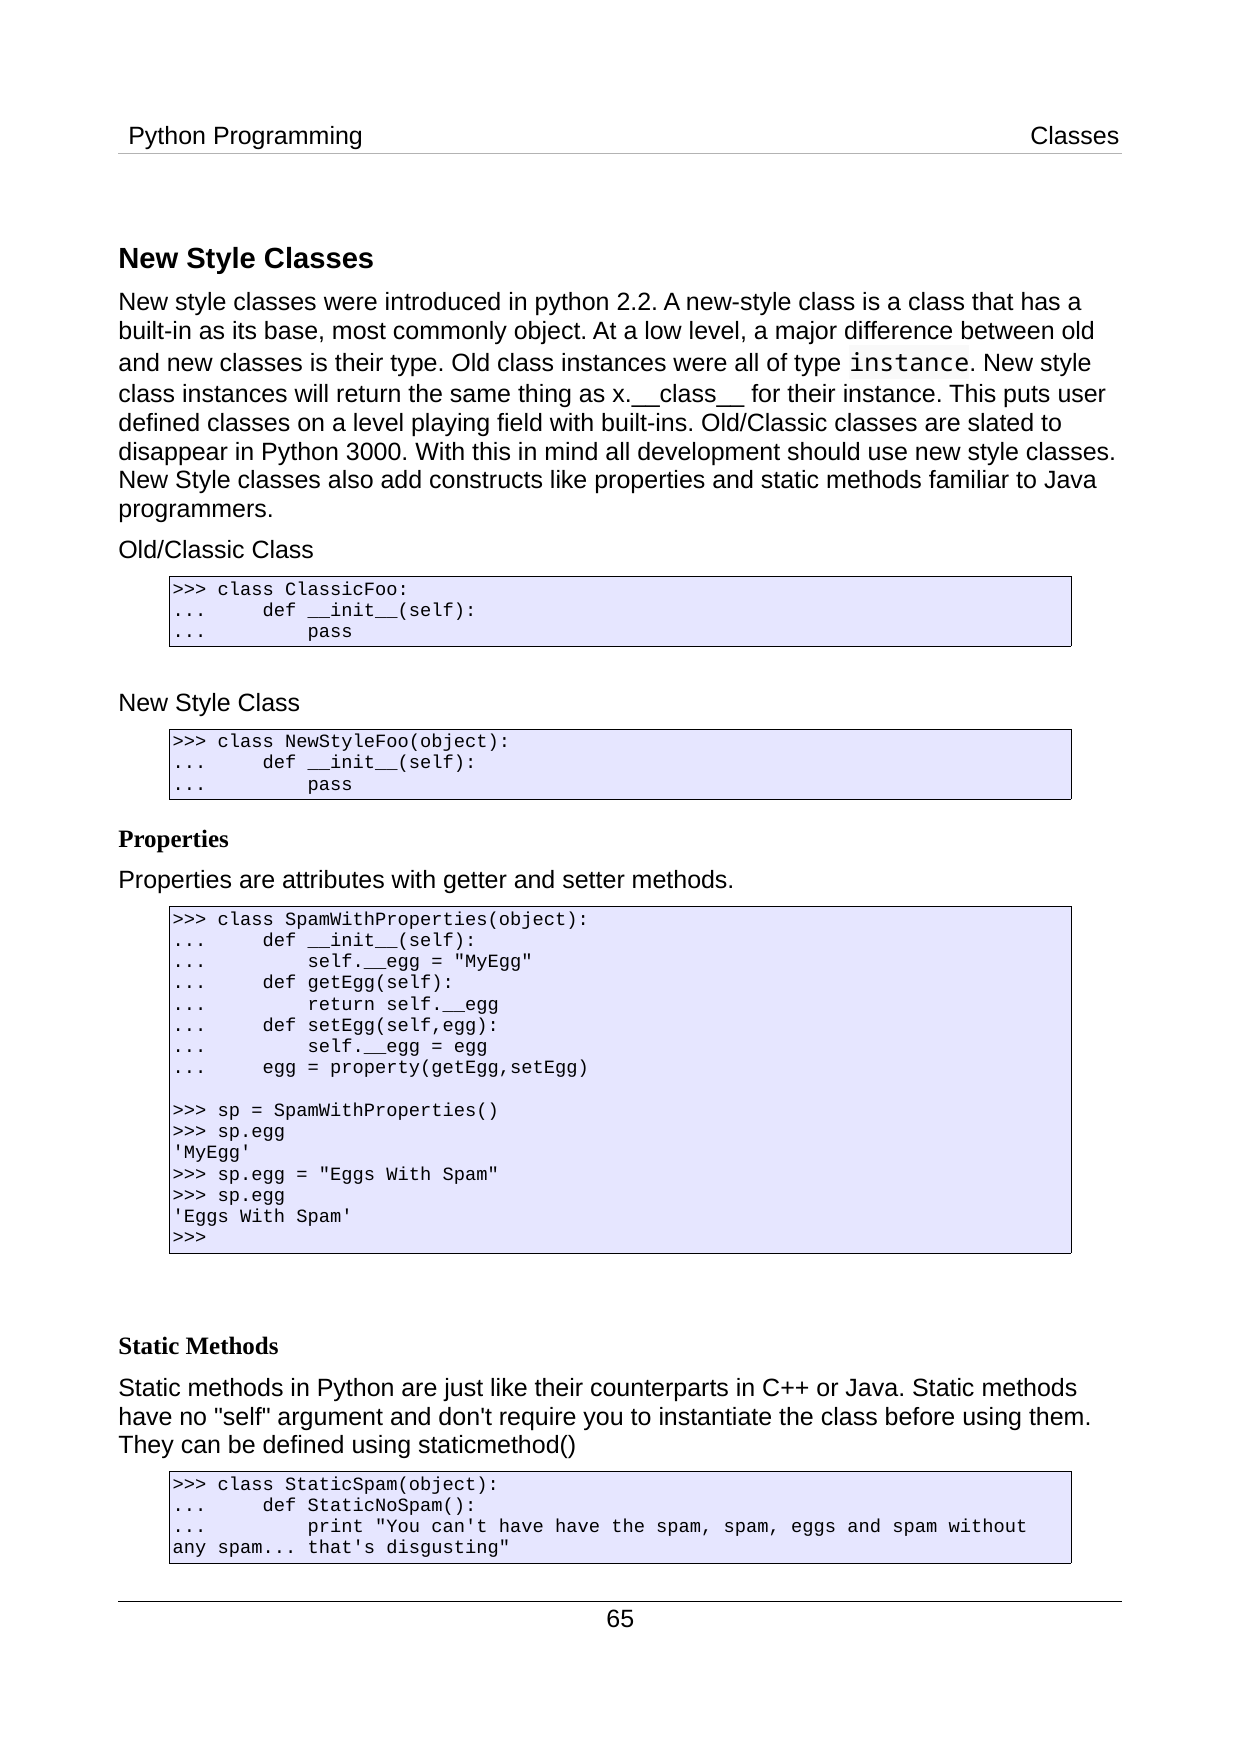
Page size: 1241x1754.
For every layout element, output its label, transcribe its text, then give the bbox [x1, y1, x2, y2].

text >>> sp = SpamWithProperties() [170, 1098, 1071, 1119]
text >>> class SpamWithProperties(object): [170, 907, 1071, 928]
text Old/Classic Class [118, 535, 1122, 564]
text ... def __init__(self): [170, 750, 1071, 771]
text Properties are attributes with getter and setter methods. [118, 865, 1122, 894]
text New style classes were introduced in python 2.2. A new-style class is a class that has a built-in as its base, most commonly object. At a low level, a major difference between old and new classes is their type. Old class instances were all of type instance. New style class instances will return the same thing as x.__class__ for their instance. This puts user defined classes on a level playing field with built-ins. Old/Classic classes are slated to disappear in Python 3000. With this in mind all development should use new style classes. New Style classes also add constructs like properties and static methods familiar to Java programmers. [118, 287, 1122, 523]
text >>> class ClassicFoo: [170, 577, 1071, 598]
text >>> class NewStyleFoo(object): [170, 730, 1071, 750]
text >>> sp.egg [170, 1119, 1071, 1140]
text New Style Class [118, 688, 1122, 716]
text 'MyEgg' [170, 1140, 1071, 1161]
text ... def __init__(self): [170, 928, 1071, 949]
text ... def StaticNoSpam(): [170, 1493, 1071, 1514]
subtitle Properties [118, 824, 1122, 853]
text >>> sp.egg = "Eggs With Spam" [170, 1161, 1071, 1183]
text ... egg = property(getEgg,setEgg) [170, 1055, 1071, 1076]
text ... pass [170, 771, 1071, 799]
text >>> [170, 1225, 1071, 1253]
text ... self.__egg = egg [170, 1034, 1071, 1055]
subtitle Static Methods [118, 1331, 1122, 1360]
text >>> class StaticSpam(object): [170, 1472, 1071, 1493]
text ... self.__egg = "MyEgg" [170, 949, 1071, 970]
text Static methods in Python are just like their counterparts in C++ or Java. Static methods have no "self" argument and don't require you to instantiate the class before using them. They can be defined using staticmethod() [118, 1373, 1122, 1459]
text ... pass [170, 619, 1071, 646]
text >>> sp.egg [170, 1183, 1071, 1204]
text ... print "You can't have have the spam, spam, eggs and spam without any spam... that's disgusting" [170, 1514, 1071, 1563]
text ... return self.__egg [170, 991, 1071, 1013]
text ... def __init__(self): [170, 598, 1071, 619]
text ... def getEgg(self): [170, 970, 1071, 991]
text 'Eggs With Spam' [170, 1204, 1071, 1225]
text ... def setEgg(self,egg): [170, 1013, 1071, 1034]
subtitle New Style Classes [118, 241, 1122, 275]
